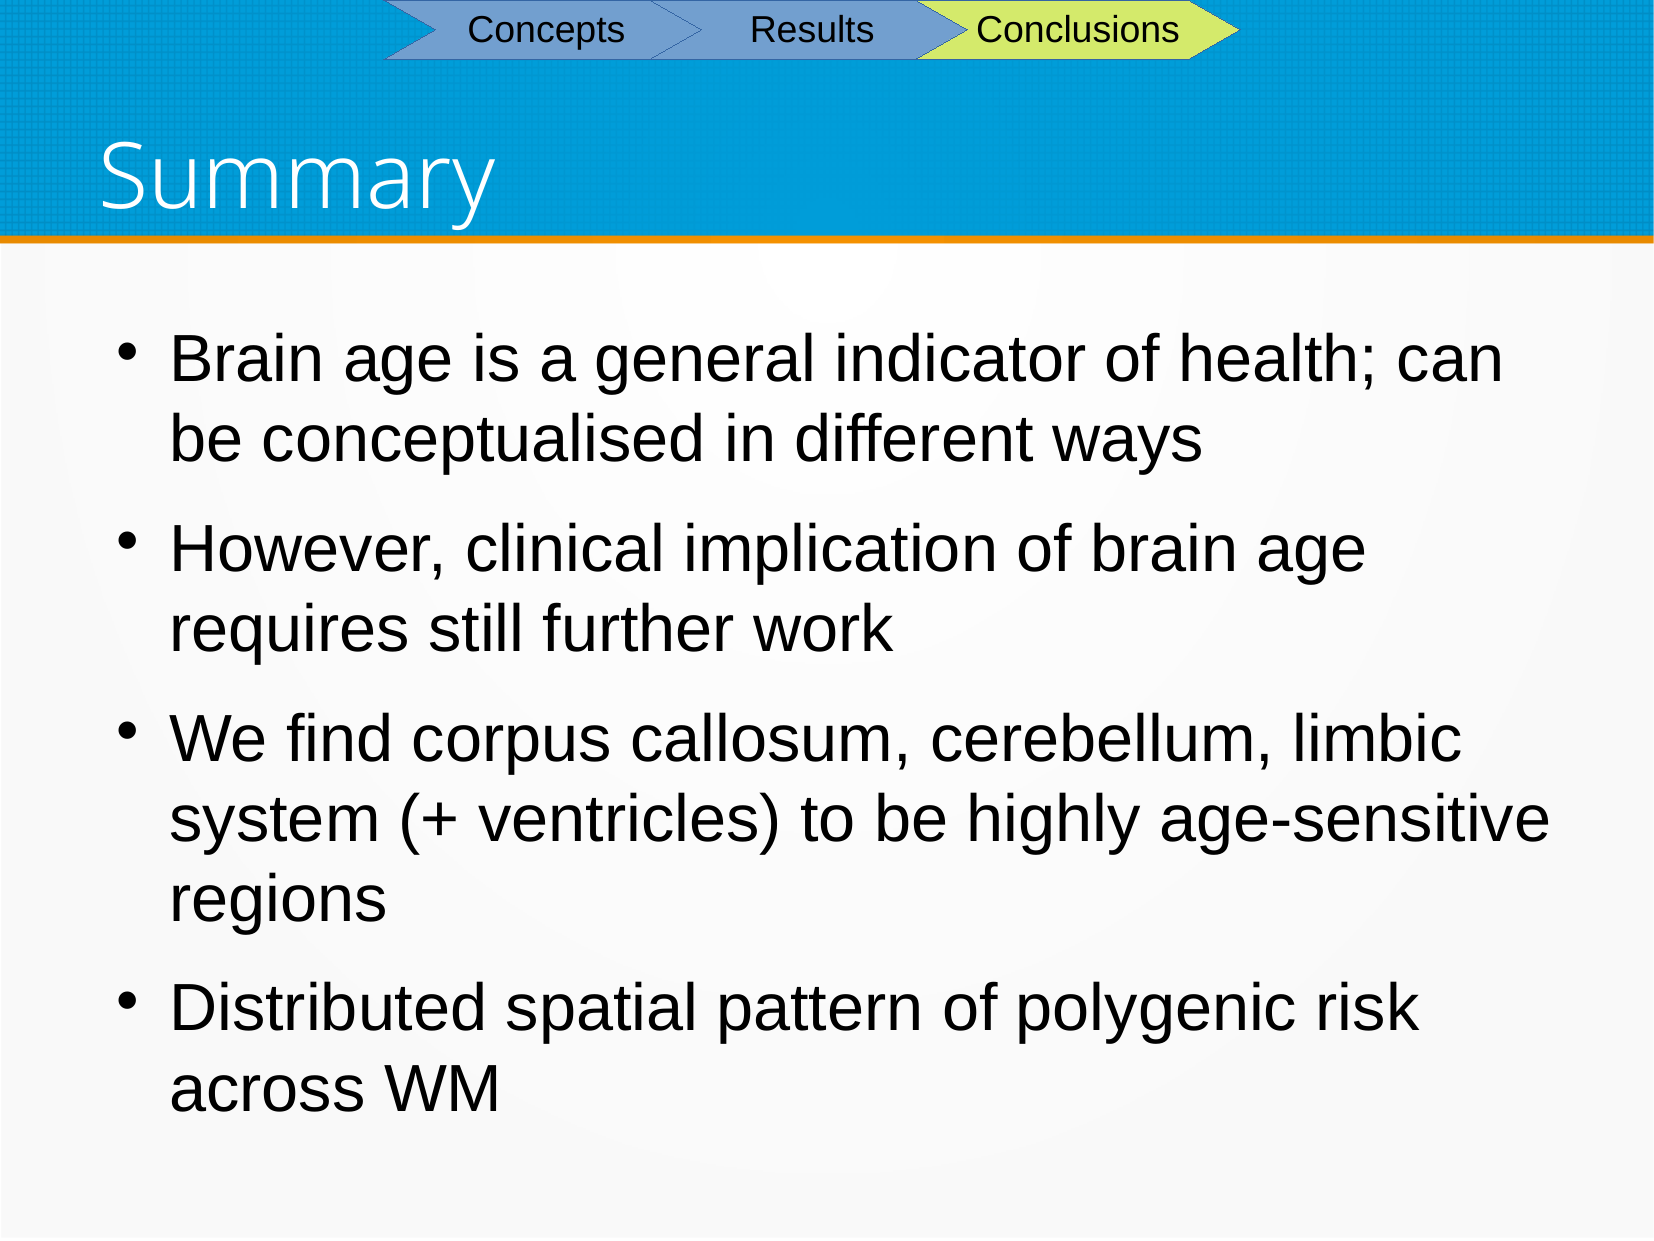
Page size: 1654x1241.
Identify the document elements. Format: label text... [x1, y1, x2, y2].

text_box Conclusions [915, 0, 1241, 60]
picture [0, 236, 1654, 1241]
title Summary [98, 19, 1654, 227]
text_box Results [649, 0, 966, 60]
list Brain age is a general indicator of health; can be conceptualised in different ways However, clinical implication of brain age requires still further work We find corpus callosum, cerebellum, limbic system (+ ventricles) to be highly age-sensitive regions Distributed spatial pattern of polygenic risk across WM [98, 315, 1595, 1211]
text_box Concepts [383, 0, 700, 60]
